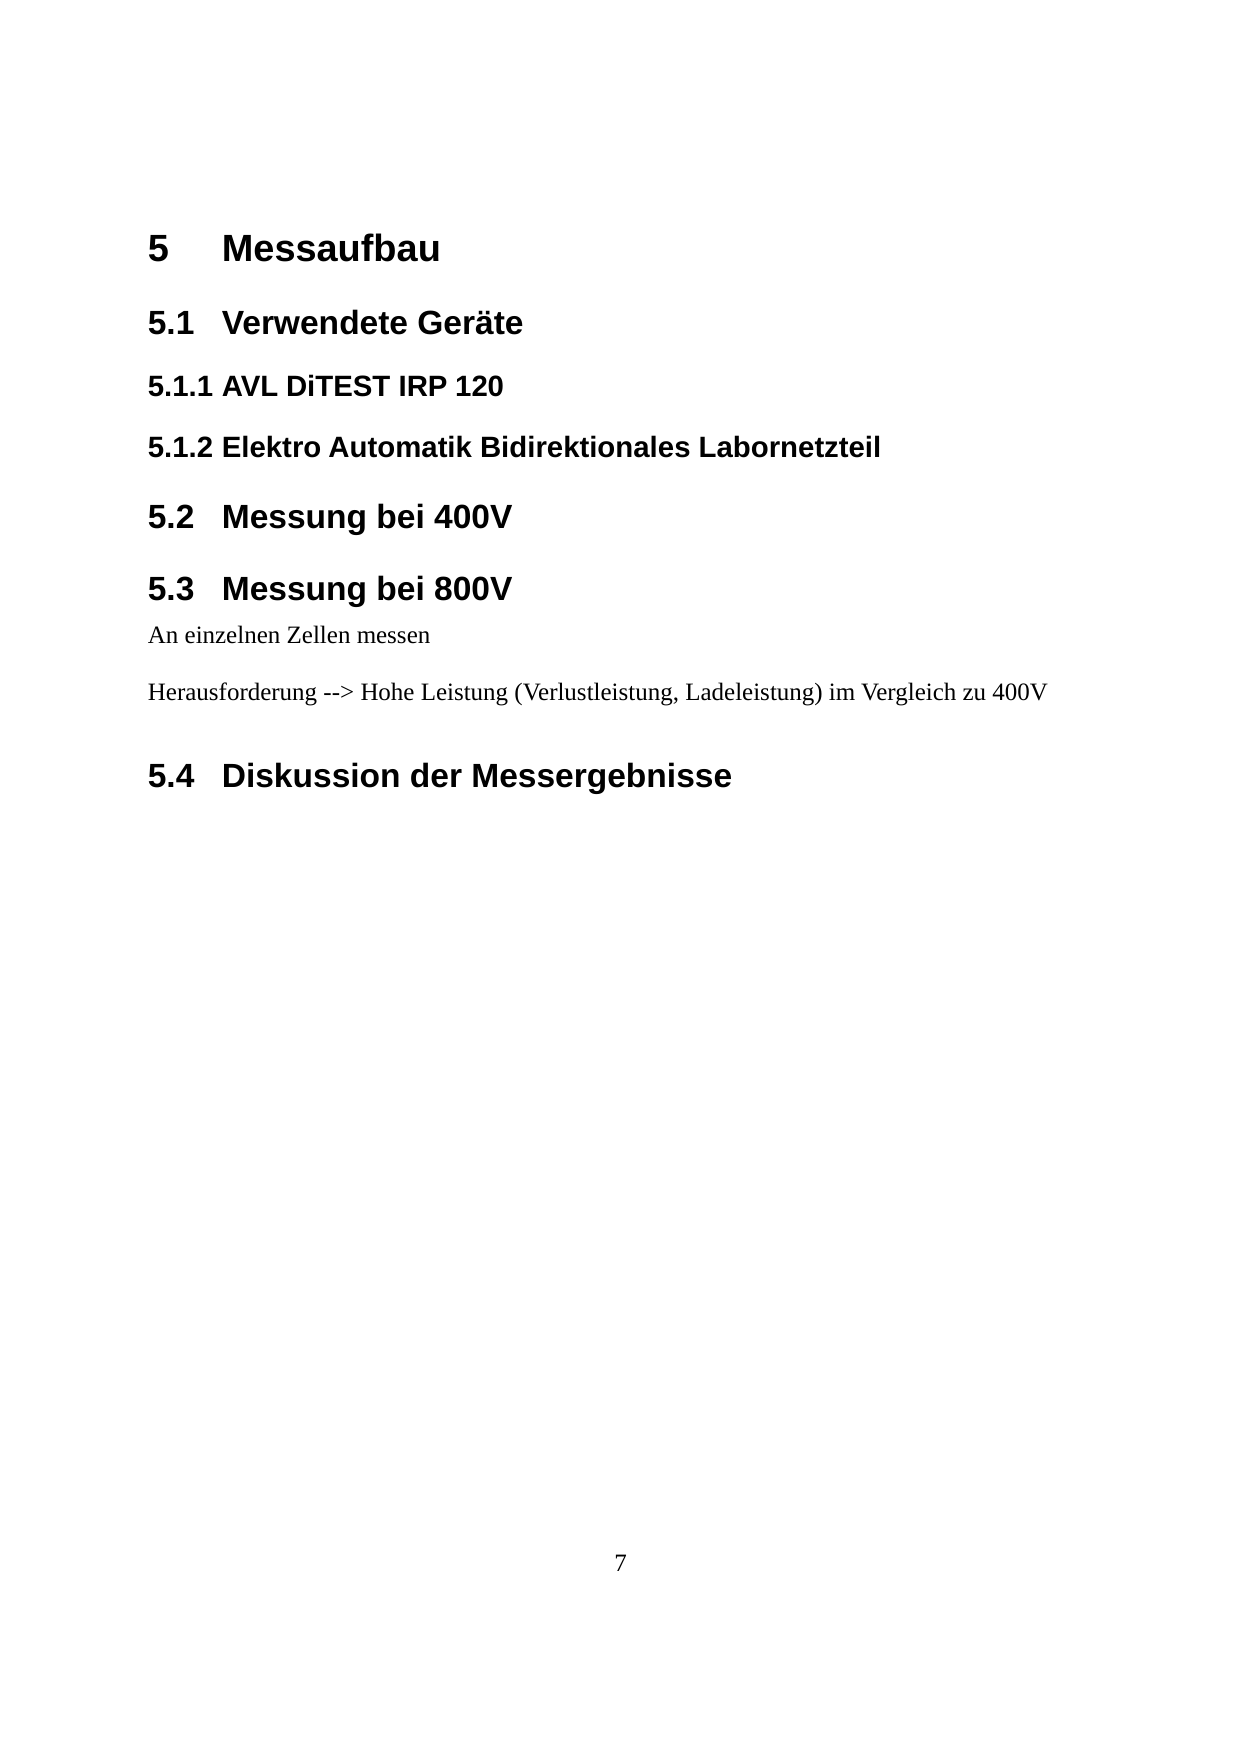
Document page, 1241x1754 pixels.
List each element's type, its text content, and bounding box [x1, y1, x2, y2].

subtitle Messaufbau [148, 226, 1093, 269]
subtitle Verwendete Geräte [148, 303, 1093, 342]
text An einzelnen Zellen messen [148, 620, 1093, 648]
subtitle Messung bei 800V [148, 568, 1093, 607]
subtitle Messung bei 400V [148, 497, 1093, 535]
subtitle Elektro Automatik Bidirektionales Labornetzteil [148, 429, 1093, 463]
subtitle AVL DiTEST IRP 120 [148, 369, 1093, 402]
subtitle Diskussion der Messergebnisse [148, 756, 1093, 794]
text Herausforderung --> Hohe Leistung (Verlustleistung, Ladeleistung) im Vergleich zu 400V [148, 677, 1093, 706]
